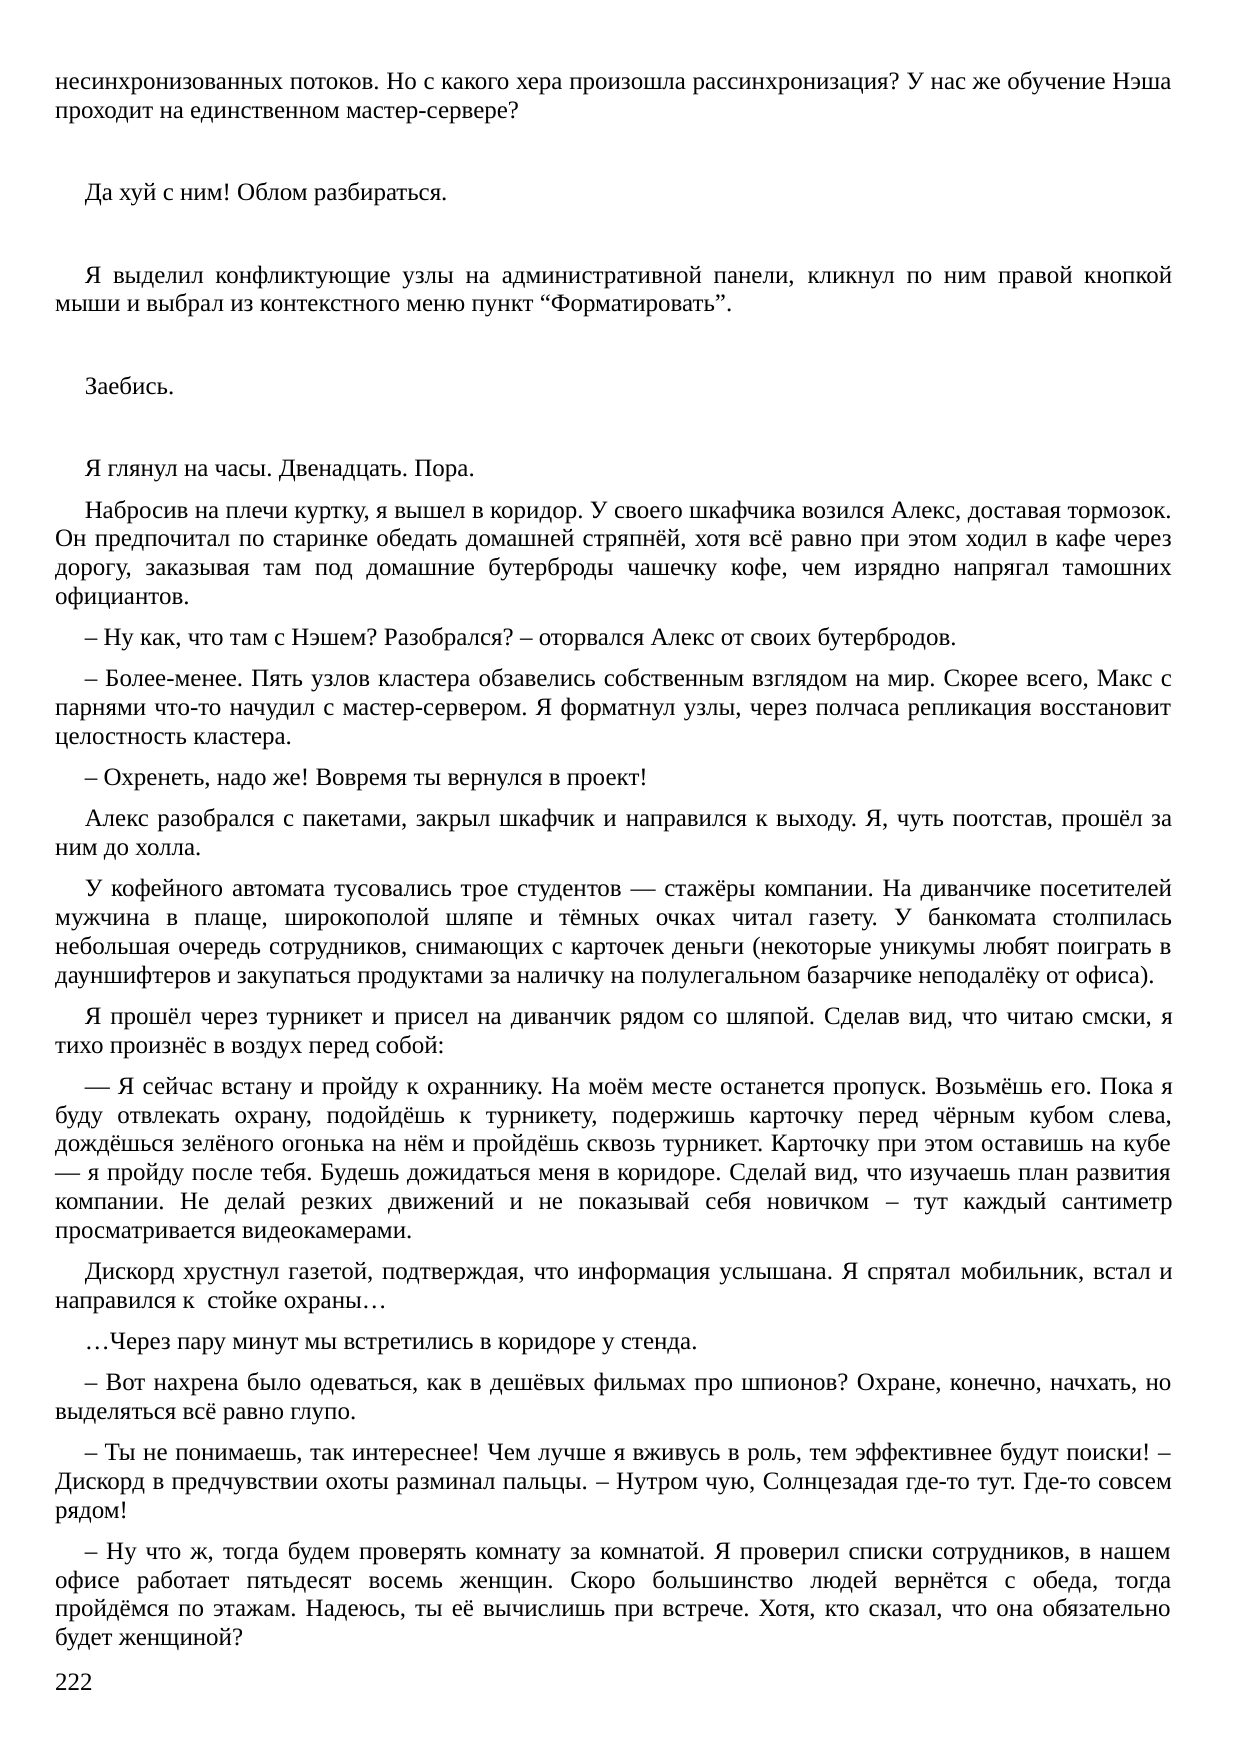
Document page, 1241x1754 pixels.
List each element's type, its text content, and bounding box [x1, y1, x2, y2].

text – Вот нахрена было одеваться, как в дешёвых фильмах про шпионов? Охране, конечно, начхать, но выделяться всё равно глупо. [55, 1367, 1173, 1425]
text несинхронизованных потоков. Но с какого хера произошла рассинхронизация? У нас же обучение Нэша проходит на единственном мастер-сервере? [55, 66, 1173, 123]
text Я прошёл через турникет и присел на диванчик рядом со шляпой. Сделав вид, что читаю смски, я тихо произнёс в воздух перед собой: [55, 1001, 1173, 1058]
text Дискорд хрустнул газетой, подтверждая, что информация услышана. Я спрятал мобильник, встал и направился к стойке охраны… [55, 1256, 1173, 1313]
text Я выделил конфликтующие узлы на административной панели, кликнул по ним правой кнопкой мыши и выбрал из контекстного меню пункт “Форматировать”. [55, 260, 1173, 317]
text Заебись. [55, 371, 1173, 400]
text Алекс разобрался с пакетами, закрыл шкафчик и направился к выходу. Я, чуть поотстав, прошёл за ним до холла. [55, 803, 1173, 861]
text – Ну что ж, тогда будем проверять комнату за комнатой. Я проверил списки сотрудников, в нашем офисе работает пятьдесят восемь женщин. Скоро большинство людей вернётся с обеда, тогда пройдёмся по этажам. Надеюсь, ты её вычислишь при встрече. Хотя, кто сказал, что она обязательно будет женщиной? [55, 1536, 1173, 1651]
text — Я сейчас встану и пройду к охраннику. На моём месте останется пропуск. Возьмёшь его. Пока я буду отвлекать охрану, подойдёшь к турникету, подержишь карточку перед чёрным кубом слева, дождёшься зелёного огонька на нём и пройдёшь сквозь турникет. Карточку при этом оставишь на кубе — я пройду после тебя. Будешь дожидаться меня в коридоре. Сделай вид, что изучаешь план развития компании. Не делай резких движений и не показывай себя новичком – тут каждый сантиметр просматривается видеокамерами. [55, 1071, 1173, 1243]
text – Охренеть, надо же! Вовремя ты вернулся в проект! [55, 762, 1173, 791]
text – Ну как, что там с Нэшем? Разобрался? – оторвался Алекс от своих бутербродов. [55, 622, 1173, 651]
text …Через пару минут мы встретились в коридоре у стенда. [55, 1326, 1173, 1355]
text Да хуй с ним! Облом разбираться. [55, 177, 1173, 206]
text – Более-менее. Пять узлов кластера обзавелись собственным взглядом на мир. Скорее всего, Макс с парнями что-то начудил с мастер-сервером. Я форматнул узлы, через полчаса репликация восстановит целостность кластера. [55, 663, 1173, 750]
text – Ты не понимаешь, так интереснее! Чем лучше я вживусь в роль, тем эффективнее будут поиски! –Дискорд в предчувствии охоты разминал пальцы. – Нутром чую, Солнцезадая где-то тут. Где-то совсем рядом! [55, 1437, 1173, 1523]
text Я глянул на часы. Двенадцать. Пора. [55, 453, 1173, 482]
text Набросив на плечи куртку, я вышел в коридор. У своего шкафчика возился Алекс, доставая тормозок. Он предпочитал по старинке обедать домашней стряпнёй, хотя всё равно при этом ходил в кафе через дорогу, заказывая там под домашние бутерброды чашечку кофе, чем изрядно напрягал тамошних официантов. [55, 495, 1173, 610]
text У кофейного автомата тусовались трое студентов — стажёры компании. На диванчике посетителей мужчина в плаще, широкополой шляпе и тёмных очках читал газету. У банкомата столпилась небольшая очередь сотрудников, снимающих с карточек деньги (некоторые уникумы любят поиграть в дауншифтеров и закупаться продуктами за наличку на полулегальном базарчике неподалёку от офиса). [55, 873, 1173, 988]
